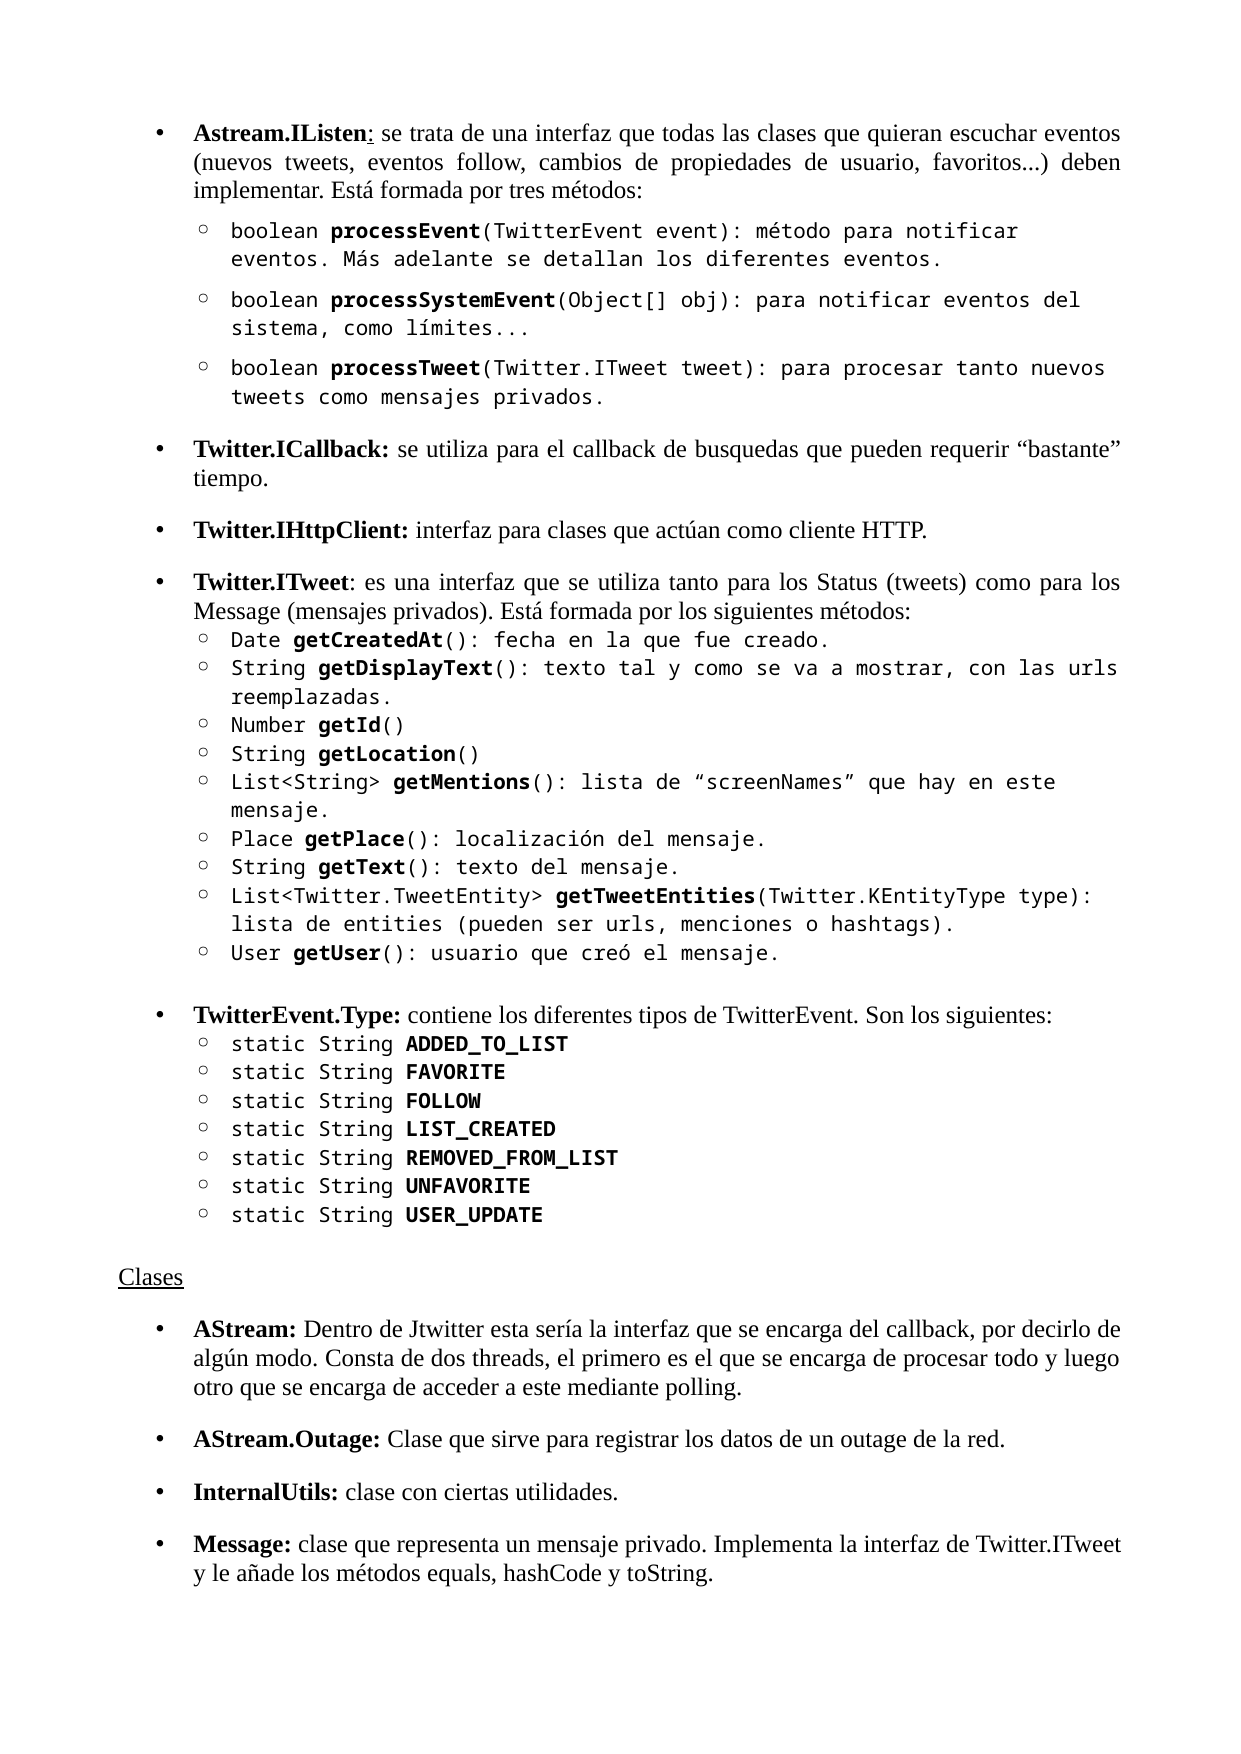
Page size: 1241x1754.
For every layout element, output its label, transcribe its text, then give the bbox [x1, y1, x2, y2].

list static String FOLLOW [193, 1086, 1122, 1114]
text Clases [118, 1262, 1122, 1291]
list List<Twitter.TweetEntity> getTweetEntities(Twitter.KEntityType type): lista de entities (pueden ser urls, menciones o hashtags). [193, 881, 1122, 938]
list static String LIST_CREATED [193, 1114, 1122, 1143]
list Astream.IListen: se trata de una interfaz que todas las clases que quieran escuchar eventos (nuevos tweets, eventos follow, cambios de propiedades de usuario, favoritos...) deben implementar. Está formada por tres métodos: [156, 118, 1122, 204]
list static String ADDED_TO_LIST [193, 1029, 1122, 1057]
list boolean processTweet(Twitter.ITweet tweet): para procesar tanto nuevos tweets como mensajes privados. [193, 353, 1122, 410]
list static String UNFAVORITE [193, 1171, 1122, 1200]
list boolean processSystemEvent(Object[] obj): para notificar eventos del sistema, como límites... [193, 285, 1122, 342]
list Twitter.IHttpClient: interfaz para clases que actúan como cliente HTTP. [156, 515, 1122, 544]
list Twitter.ICallback: se utiliza para el callback de busquedas que pueden requerir “bastante” tiempo. [156, 434, 1122, 491]
list String getText(): texto del mensaje. [193, 852, 1122, 881]
list static String REMOVED_FROM_LIST [193, 1143, 1122, 1171]
list AStream.Outage: Clase que sirve para registrar los datos de un outage de la red. [156, 1424, 1122, 1453]
list Message: clase que representa un mensaje privado. Implementa la interfaz de Twitter.ITweet y le añade los métodos equals, hashCode y toString. [156, 1529, 1122, 1587]
list User getUser(): usuario que creó el mensaje. [193, 938, 1122, 966]
list TwitterEvent.Type: contiene los diferentes tipos de TwitterEvent. Son los siguientes: [156, 1000, 1122, 1029]
list Place getPlace(): localización del mensaje. [193, 824, 1122, 852]
list Date getCreatedAt(): fecha en la que fue creado. [193, 625, 1122, 653]
list static String FAVORITE [193, 1057, 1122, 1086]
list String getDisplayText(): texto tal y como se va a mostrar, con las urls reemplazadas. [193, 653, 1122, 710]
list String getLocation() [193, 739, 1122, 767]
list Twitter.ITweet: es una interfaz que se utiliza tanto para los Status (tweets) como para los Message (mensajes privados). Está formada por los siguientes métodos: [156, 567, 1122, 625]
list static String USER_UPDATE [193, 1200, 1122, 1228]
list InternalUtils: clase con ciertas utilidades. [156, 1477, 1122, 1506]
list List<String> getMentions(): lista de “screenNames” que hay en este mensaje. [193, 767, 1122, 824]
list boolean processEvent(TwitterEvent event): método para notificar eventos. Más adelante se detallan los diferentes eventos. [193, 216, 1122, 273]
list AStream: Dentro de Jtwitter esta sería la interfaz que se encarga del callback, por decirlo de algún modo. Consta de dos threads, el primero es el que se encarga de procesar todo y luego otro que se encarga de acceder a este mediante polling. [156, 1314, 1122, 1401]
list Number getId() [193, 710, 1122, 739]
